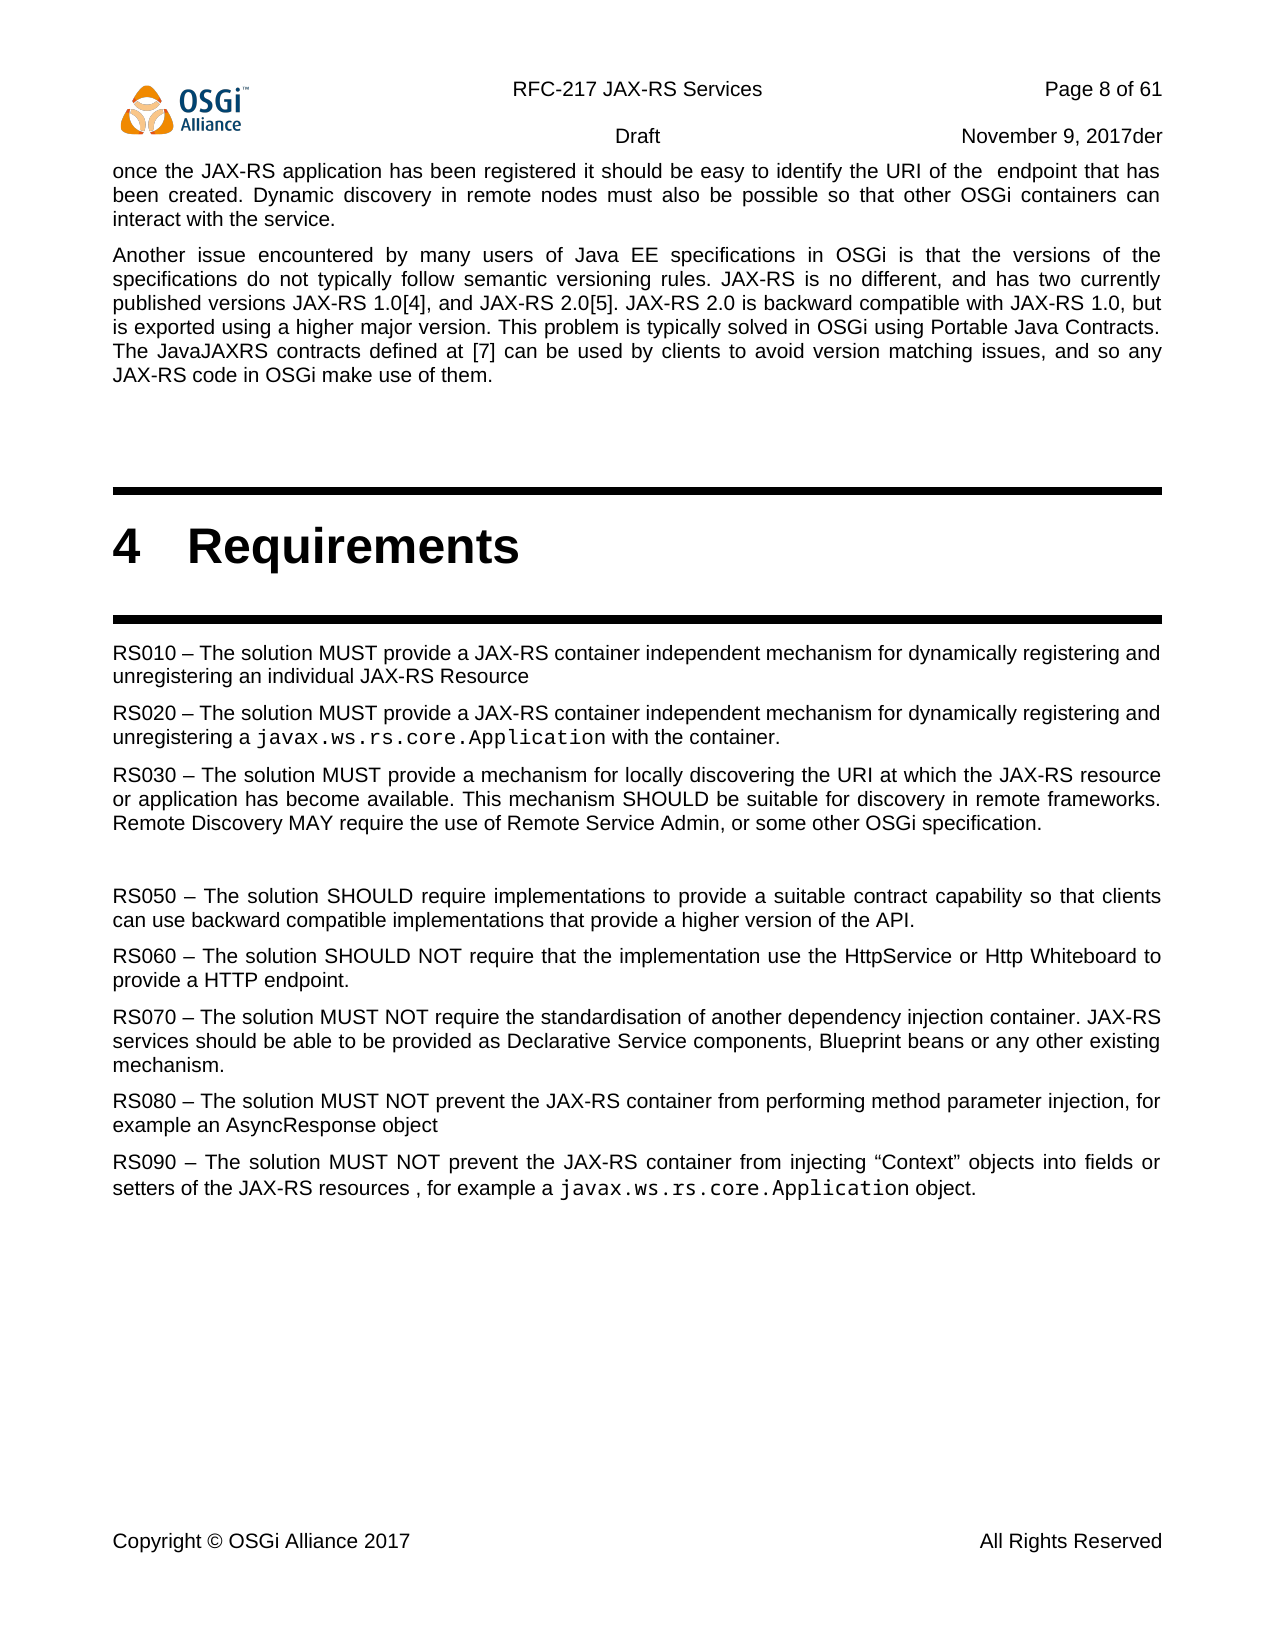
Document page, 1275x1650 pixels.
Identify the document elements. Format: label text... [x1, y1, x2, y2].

text RS020 – The solution MUST provide a JAX-RS container independent mechanism for dynamically registering and unregistering a javax.ws.rs.core.Application with the container. [112, 701, 1162, 751]
text RS090 – The solution MUST NOT prevent the JAX-RS container from injecting “Context” objects into fields or setters of the JAX-RS resources , for example a javax.ws.rs.core.Application object. [112, 1149, 1162, 1202]
subtitle Requirements [112, 488, 1162, 624]
text RS060 – The solution SHOULD NOT require that the implementation use the HttpService or Http Whiteboard to provide a HTTP endpoint. [112, 944, 1162, 992]
text RS050 – The solution SHOULD require implementations to provide a suitable contract capability so that clients can use backward compatible implementations that provide a higher version of the API. [112, 884, 1162, 932]
text Another issue encountered by many users of Java EE specifications in OSGi is that the versions of the specifications do not typically follow semantic versioning rules. JAX-RS is no different, and has two currently published versions JAX-RS 1.0[4]., and JAX-RS 2.0[5].. JAX-RS 2.0 is backward compatible with JAX-RS 1.0, but is exported using a higher major version. This problem is typically solved in OSGi using Portable Java Contracts. The JavaJAXRS contracts defined at [7]. can be used by clients to avoid version matching issues, and so any JAX-RS code in OSGi make use of them. [112, 243, 1162, 387]
picture [113, 78, 257, 142]
text RS080 – The solution MUST NOT prevent the JAX-RS container from performing method parameter injection, for example an AsyncResponse object [112, 1089, 1162, 1137]
text RS030 – The solution MUST provide a mechanism for locally discovering the URI at which the JAX-RS resource or application has become available. This mechanism SHOULD be suitable for discovery in remote frameworks. Remote Discovery MAY require the use of Remote Service Admin, or some other OSGi specification. [112, 763, 1162, 835]
text RS070 – The solution MUST NOT require the standardisation of another dependency injection container. JAX-RS services should be able to be provided as Declarative Service components, Blueprint beans or any other existing mechanism. [112, 1005, 1162, 1077]
text once the JAX-RS application has been registered it should be easy to identify the URI of the endpoint that has been created. Dynamic discovery in remote nodes must also be possible so that other OSGi containers can interact with the service. [112, 159, 1162, 231]
text RS010 – The solution MUST provide a JAX-RS container independent mechanism for dynamically registering and unregistering an individual JAX-RS Resource [112, 640, 1162, 688]
